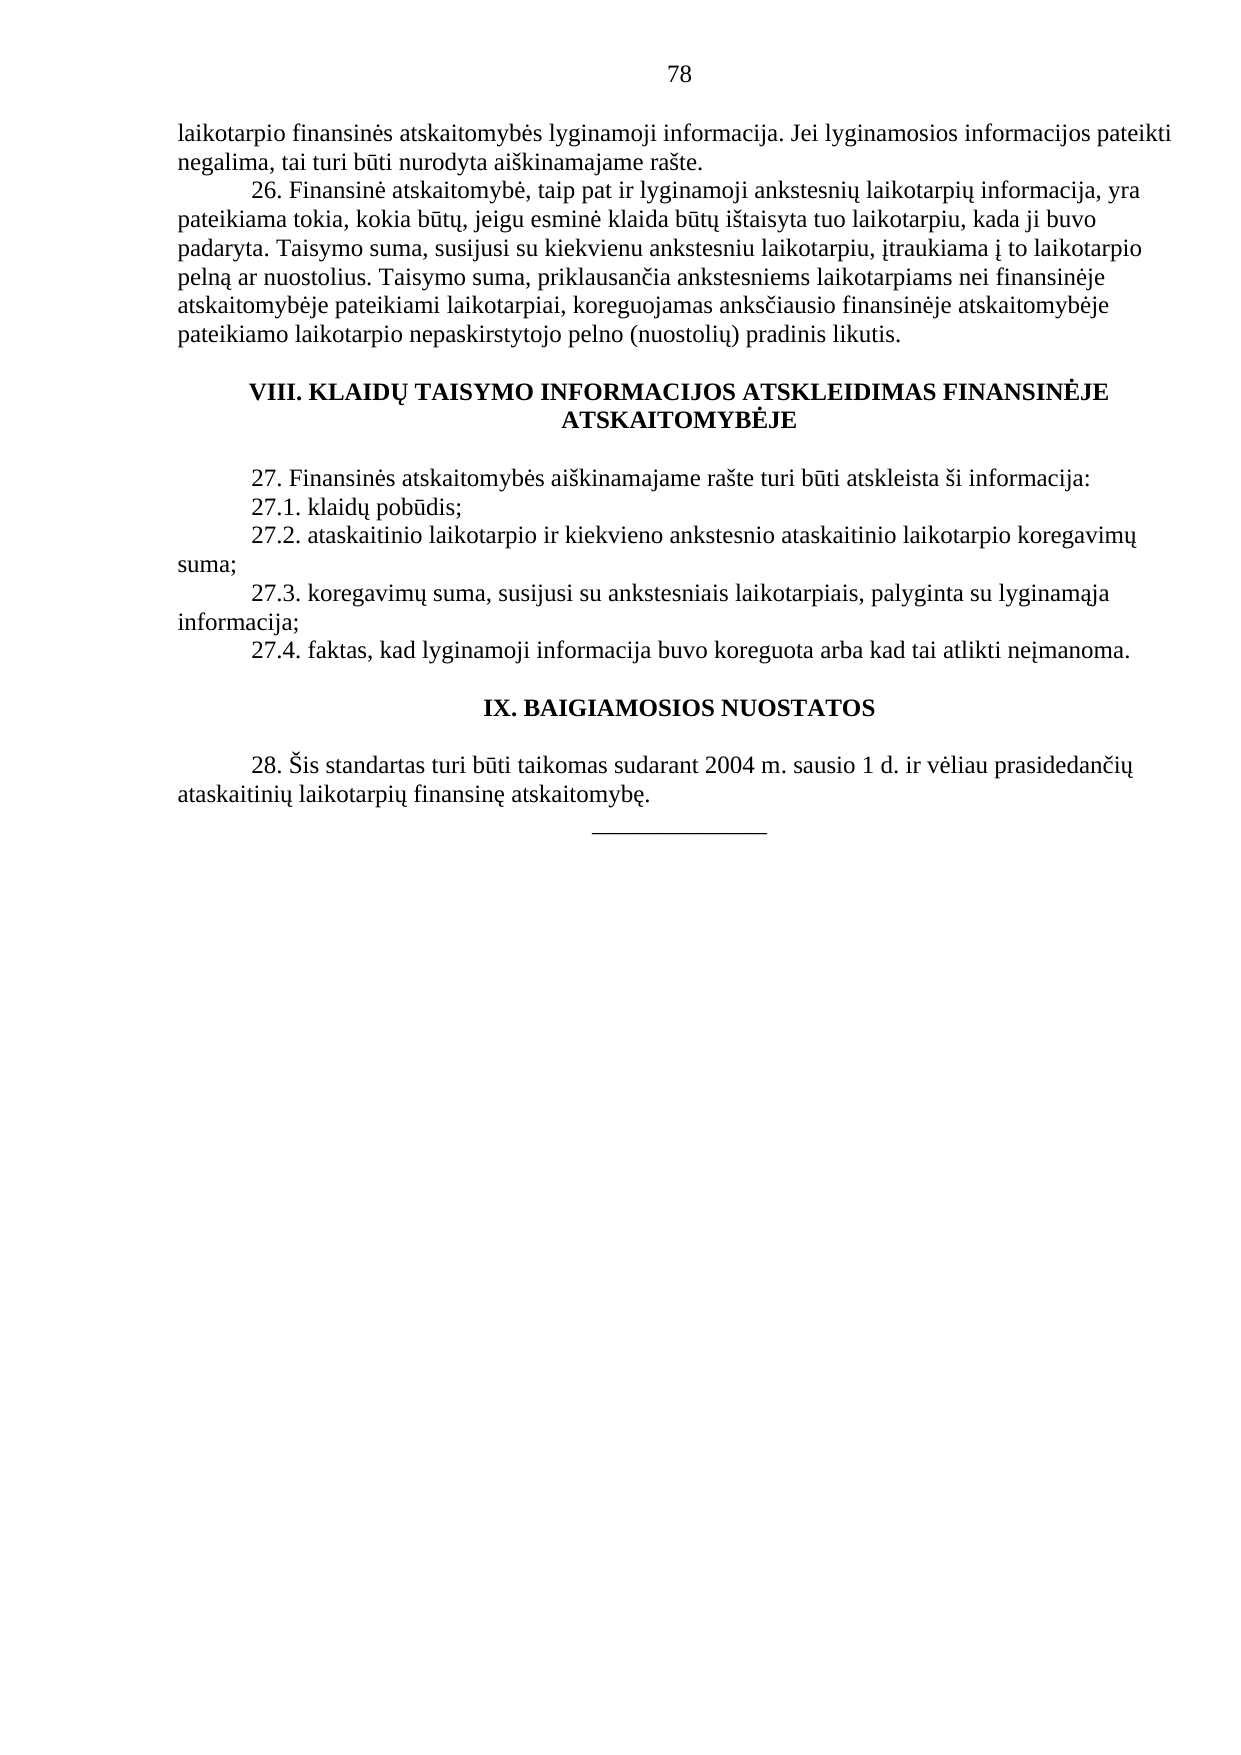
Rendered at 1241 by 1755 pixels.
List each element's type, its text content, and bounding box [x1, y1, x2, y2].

text 27.3. koregavimų suma, susijusi su ankstesniais laikotarpiais, palyginta su lyginamąja informacija; [177, 578, 1181, 636]
text 27.2. ataskaitinio laikotarpio ir kiekvieno ankstesnio ataskaitinio laikotarpio koregavimų suma; [177, 521, 1181, 578]
text 26. Finansinė atskaitomybė, taip pat ir lyginamoji ankstesnių laikotarpių informacija, yra pateikiama tokia, kokia būtų, jeigu esminė klaida būtų ištaisyta tuo laikotarpiu, kada ji buvo padaryta. Taisymo suma, susijusi su kiekvienu ankstesniu laikotarpiu, įtraukiama į to laikotarpio pelną ar nuostolius. Taisymo suma, priklausančia ankstesniems laikotarpiams nei finansinėje atskaitomybėje pateikiami laikotarpiai, koreguojamas anksčiausio finansinėje atskaitomybėje pateikiamo laikotarpio nepaskirstytojo pelno (nuostolių) pradinis likutis. [177, 176, 1181, 348]
text VIII. KLAIDŲ TAISYMO INFORMACIJOS ATSKLEIDIMAS FINANSINĖJE ATSKAITOMYBĖJE [177, 377, 1181, 434]
text 28. Šis standartas turi būti taikomas sudarant 2004 m. sausio 1 d. ir vėliau prasidedančių ataskaitinių laikotarpių finansinę atskaitomybę. [177, 751, 1181, 808]
text laikotarpio finansinės atskaitomybės lyginamoji informacija. Jei lyginamosios informacijos pateikti negalima, tai turi būti nurodyta aiškinamajame rašte. [177, 118, 1181, 176]
text ______________ [177, 808, 1181, 837]
text 27. Finansinės atskaitomybės aiškinamajame rašte turi būti atskleista ši informacija: [177, 463, 1181, 492]
text 27.1. klaidų pobūdis; [177, 492, 1181, 521]
text IX. BAIGIAMOSIOS NUOSTATOS [177, 693, 1181, 722]
text 27.4. faktas, kad lyginamoji informacija buvo koreguota arba kad tai atlikti neįmanoma. [177, 636, 1181, 664]
